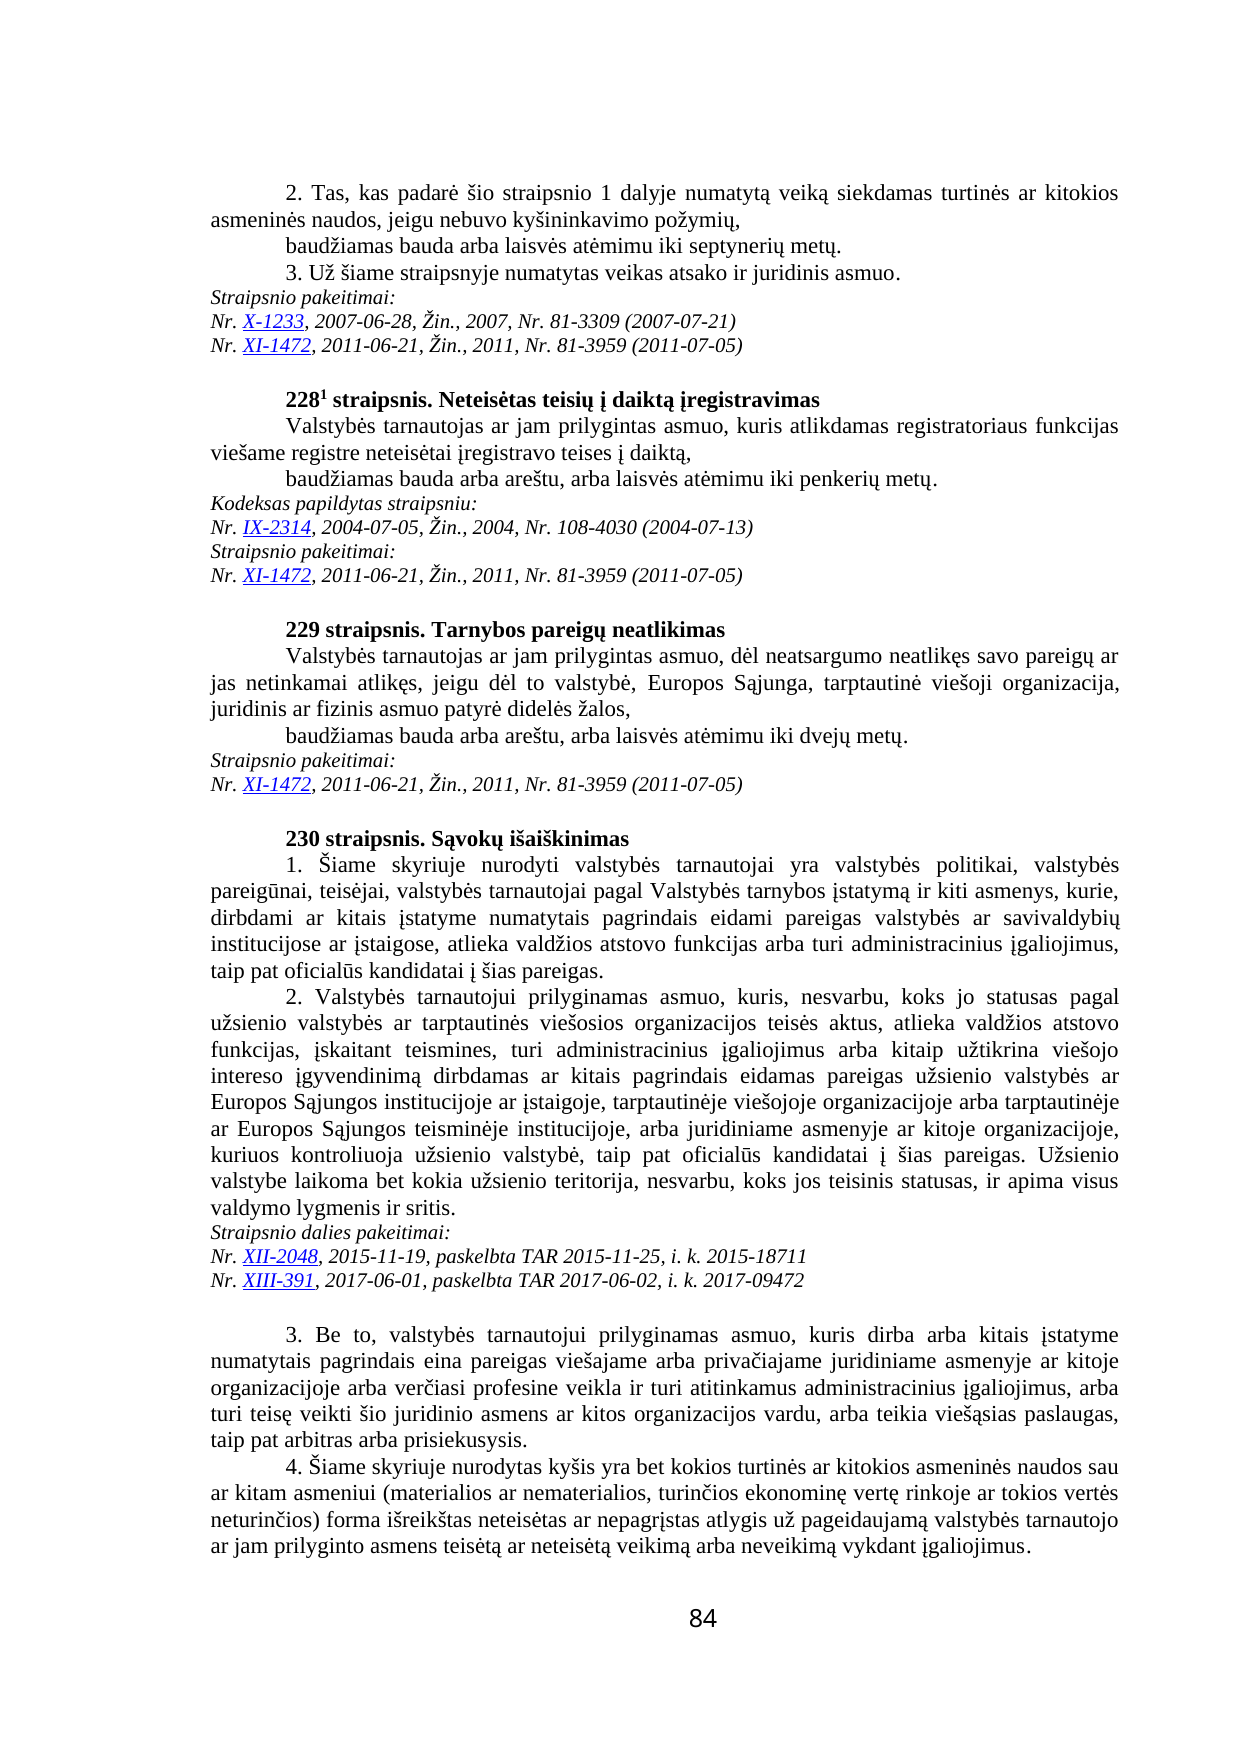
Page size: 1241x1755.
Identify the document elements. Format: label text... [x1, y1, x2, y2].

text Nr. XI-1472, 2011-06-21, Žin., 2011, Nr. 81-3959 (2011-07-05) [210, 563, 1120, 587]
text 2281 straipsnis. Neteisėtas teisių į daiktą įregistravimas [210, 386, 1120, 412]
text baudžiamas bauda arba areštu, arba laisvės atėmimu iki penkerių metų. [210, 465, 1120, 491]
text 2. Valstybės tarnautojui prilyginamas asmuo, kuris, nesvarbu, koks jo statusas pagal užsienio valstybės ar tarptautinės viešosios organizacijos teisės aktus, atlieka valdžios atstovo funkcijas, įskaitant teismines, turi administracinius įgaliojimus arba kitaip užtikrina viešojo intereso įgyvendinimą dirbdamas ar kitais pagrindais eidamas pareigas užsienio valstybės ar Europos Sąjungos institucijoje ar įstaigoje, tarptautinėje viešojoje organizacijoje arba tarptautinėje ar Europos Sąjungos teisminėje institucijoje, arba juridiniame asmenyje ar kitoje organizacijoje, kuriuos kontroliuoja užsienio valstybė, taip pat oficialūs kandidatai į šias pareigas. Užsienio valstybe laikoma bet kokia užsienio teritorija, nesvarbu, koks jos teisinis statusas, ir apima visus valdymo lygmenis ir sritis. [210, 983, 1120, 1220]
text 4. Šiame skyriuje nurodytas kyšis yra bet kokios turtinės ar kitokios asmeninės naudos sau ar kitam asmeniui (materialios ar nematerialios, turinčios ekonominę vertę rinkoje ar tokios vertės neturinčios) forma išreikštas neteisėtas ar nepagrįstas atlygis už pageidaujamą valstybės tarnautojo ar jam prilyginto asmens teisėtą ar neteisėtą veikimą arba neveikimą vykdant įgaliojimus. [210, 1453, 1120, 1558]
text Nr. X-1233, 2007-06-28, Žin., 2007, Nr. 81-3309 (2007-07-21) [210, 309, 1120, 333]
text 3. Už šiame straipsnyje numatytas veikas atsako ir juridinis asmuo. [210, 258, 1120, 285]
text Straipsnio pakeitimai: [210, 748, 1120, 772]
text Straipsnio pakeitimai: [210, 539, 1120, 563]
text 1. Šiame skyriuje nurodyti valstybės tarnautojai yra valstybės politikai, valstybės pareigūnai, teisėjai, valstybės tarnautojai pagal Valstybės tarnybos įstatymą ir kiti asmenys, kurie, dirbdami ar kitais įstatyme numatytais pagrindais eidami pareigas valstybės ar savivaldybių institucijose ar įstaigose, atlieka valdžios atstovo funkcijas arba turi administracinius įgaliojimus, taip pat oficialūs kandidatai į šias pareigas. [210, 851, 1120, 983]
text Straipsnio dalies pakeitimai: [210, 1220, 1120, 1244]
text Nr. IX-2314, 2004-07-05, Žin., 2004, Nr. 108-4030 (2004-07-13) [210, 515, 1120, 539]
text Nr. XIII-391, 2017-06-01, paskelbta TAR 2017-06-02, i. k. 2017-09472 [210, 1268, 1120, 1292]
text Straipsnio pakeitimai: [210, 285, 1120, 309]
text Nr. XI-1472, 2011-06-21, Žin., 2011, Nr. 81-3959 (2011-07-05) [210, 333, 1120, 357]
text 229 straipsnis. Tarnybos pareigų neatlikimas [210, 616, 1120, 643]
text Nr. XI-1472, 2011-06-21, Žin., 2011, Nr. 81-3959 (2011-07-05) [210, 772, 1120, 796]
text baudžiamas bauda arba laisvės atėmimu iki septynerių metų. [210, 232, 1120, 258]
text 230 straipsnis. Sąvokų išaiškinimas [210, 825, 1120, 851]
text baudžiamas bauda arba areštu, arba laisvės atėmimu iki dvejų metų. [210, 722, 1120, 748]
text Kodeksas papildytas straipsniu: [210, 491, 1120, 515]
text 3. Be to, valstybės tarnautojui prilyginamas asmuo, kuris dirba arba kitais įstatyme numatytais pagrindais eina pareigas viešajame arba privačiajame juridiniame asmenyje ar kitoje organizacijoje arba verčiasi profesine veikla ir turi atitinkamus administracinius įgaliojimus, arba turi teisę veikti šio juridinio asmens ar kitos organizacijos vardu, arba teikia viešąsias paslaugas, taip pat arbitras arba prisiekusysis. [210, 1321, 1120, 1453]
text 2. Tas, kas padarė šio straipsnio 1 dalyje numatytą veiką siekdamas turtinės ar kitokios asmeninės naudos, jeigu nebuvo kyšininkavimo požymių, [210, 179, 1120, 232]
text Nr. XII-2048, 2015-11-19, paskelbta TAR 2015-11-25, i. k. 2015-18711 [210, 1244, 1120, 1268]
text Valstybės tarnautojas ar jam prilygintas asmuo, kuris atlikdamas registratoriaus funkcijas viešame registre neteisėtai įregistravo teises į daiktą, [210, 412, 1120, 465]
text Valstybės tarnautojas ar jam prilygintas asmuo, dėl neatsargumo neatlikęs savo pareigų ar jas netinkamai atlikęs, jeigu dėl to valstybė, Europos Sąjunga, tarptautinė viešoji organizacija, juridinis ar fizinis asmuo patyrė didelės žalos, [210, 643, 1120, 722]
